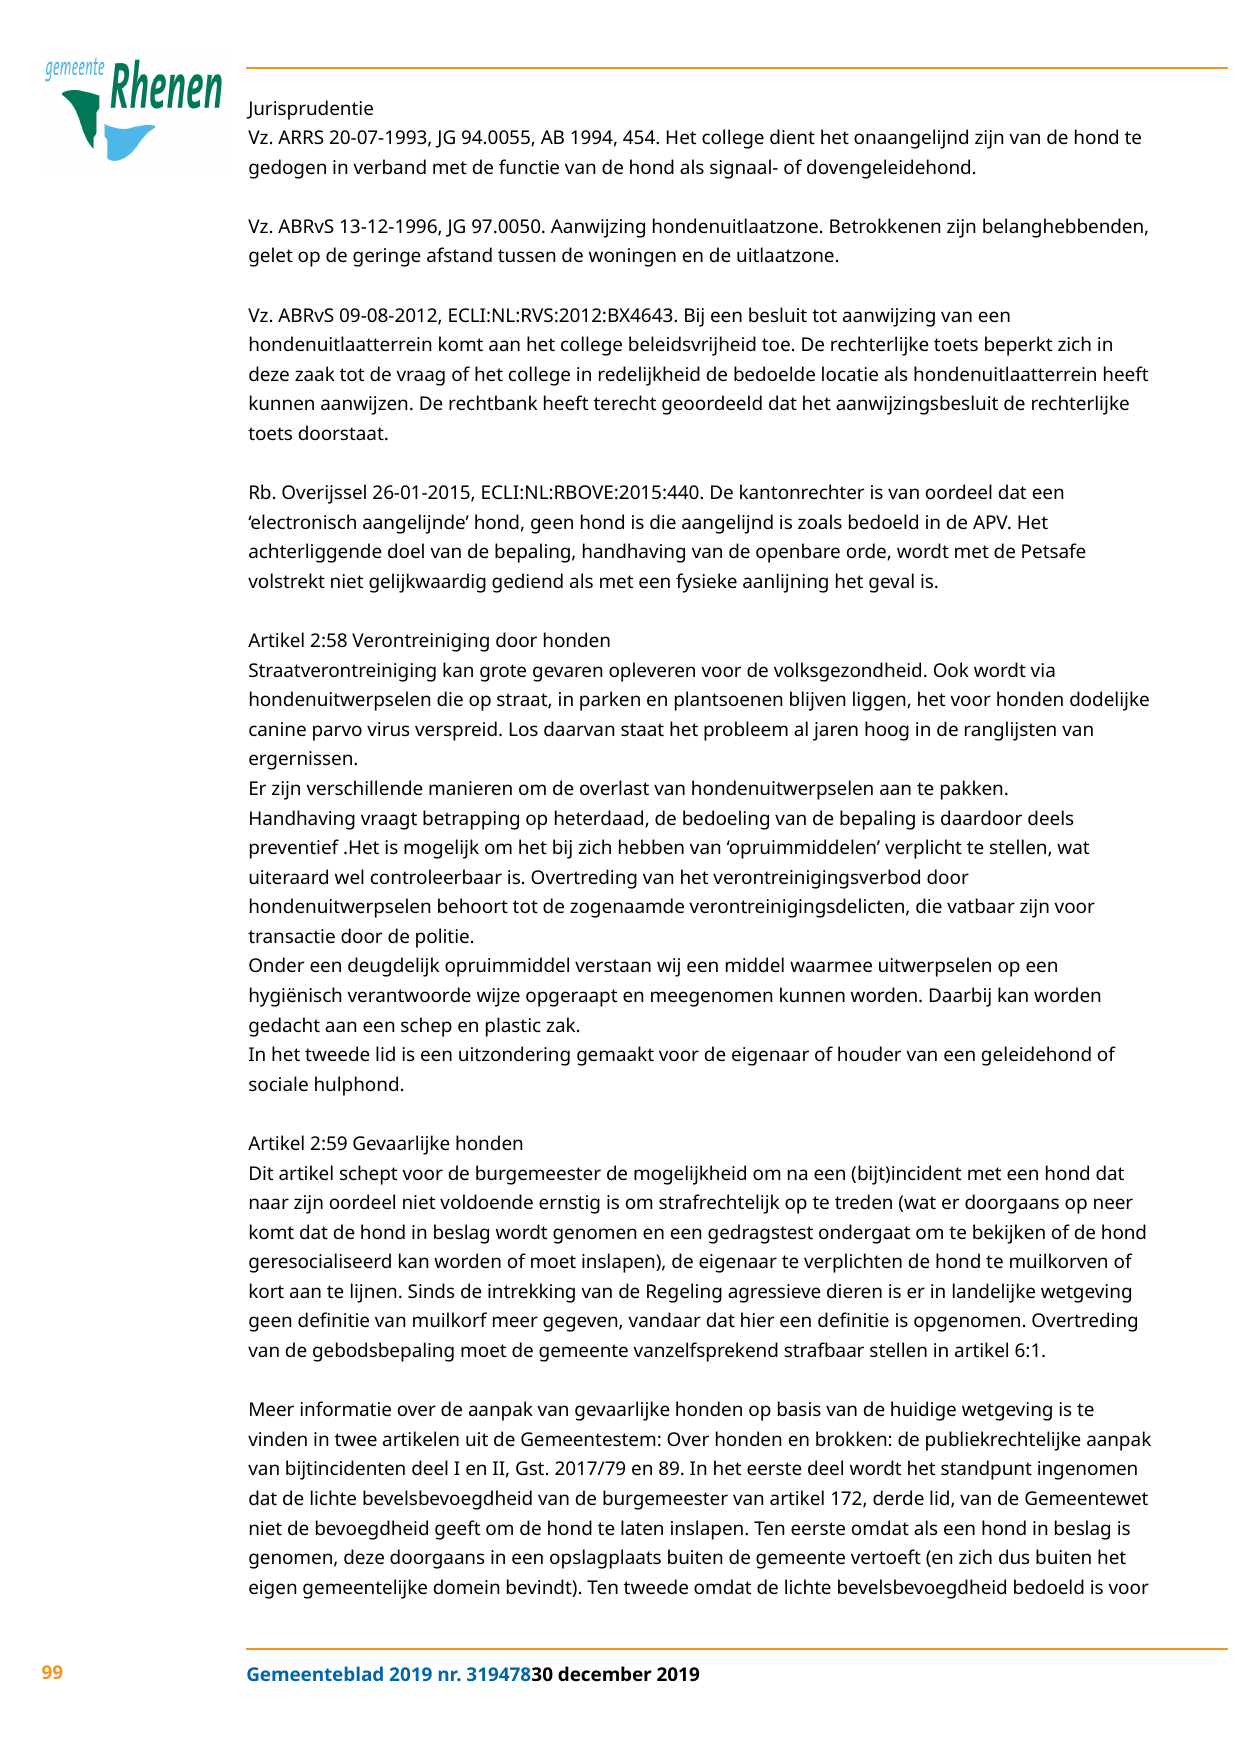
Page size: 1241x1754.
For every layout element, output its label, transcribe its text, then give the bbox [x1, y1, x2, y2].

text Er zijn verschillende manieren om de overlast van hondenuitwerpselen aan te pakken. [248, 775, 1152, 801]
text Vz. ARRS 20-07-1993, JG 94.0055, AB 1994, 454. Het college dient het onaangelijnd zijn van de hond te gedogen in verband met de functie van de hond als signaal- of dovengeleidehond. [248, 124, 1152, 180]
text Rb. Overijssel 26-01-2015, ECLI:NL:RBOVE:2015:440. De kantonrechter is van oordeel dat een ‘electronisch aangelijnde’ hond, geen hond is die aangelijnd is zoals bedoeld in de APV. Het achterliggende doel van de bepaling, handhaving van de openbare orde, wordt met de Petsafe volstrekt niet gelijkwaardig gediend als met een fysieke aanlijning het geval is. [248, 479, 1152, 594]
picture [41, 47, 231, 172]
text Handhaving vraagt betrapping op heterdaad, de bedoeling van de bepaling is daardoor deels preventief .Het is mogelijk om het bij zich hebben van ‘opruimmiddelen’ verplicht te stellen, wat uiteraard wel controleerbaar is. Overtreding van het verontreinigingsverbod door hondenuitwerpselen behoort tot de zogenaamde verontreinigingsdelicten, die vatbaar zijn voor transactie door de politie. [248, 805, 1152, 949]
text Meer informatie over de aanpak van gevaarlijke honden op basis van de huidige wetgeving is te vinden in twee artikelen uit de Gemeentestem: Over honden en brokken: de publiekrechtelijke aanpak van bijtincidenten deel I en II, Gst. 2017/79 en 89. In het eerste deel wordt het standpunt ingenomen dat de lichte bevelsbevoegdheid van de burgemeester van artikel 172, derde lid, van de Gemeentewet niet de bevoegdheid geeft om de hond te laten inslapen. Ten eerste omdat als een hond in beslag is genomen, deze doorgaans in een opslagplaats buiten de gemeente vertoeft (en zich dus buiten het eigen gemeentelijke domein bevindt). Ten tweede omdat de lichte bevelsbevoegdheid bedoeld is voor [248, 1396, 1152, 1600]
text Onder een deugdelijk opruimmiddel verstaan wij een middel waarmee uitwerpselen op een hygiënisch verantwoorde wijze opgeraapt en meegenomen kunnen worden. Daarbij kan worden gedacht aan een schep en plastic zak. [248, 953, 1152, 1038]
text In het tweede lid is een uitzondering gemaakt voor de eigenaar of houder van een geleidehond of sociale hulphond. [248, 1041, 1152, 1097]
text Artikel 2:58 Verontreiniging door honden [248, 627, 1152, 653]
text Vz. ABRvS 09-08-2012, ECLI:NL:RVS:2012:BX4643. Bij een besluit tot aanwijzing van een hondenuitlaatterrein komt aan het college beleidsvrijheid toe. De rechterlijke toets beperkt zich in deze zaak tot de vraag of het college in redelijkheid de bedoelde locatie als hondenuitlaatterrein heeft kunnen aanwijzen. De rechtbank heeft terecht geoordeeld dat het aanwijzingsbesluit de rechterlijke toets doorstaat. [248, 302, 1152, 446]
text Vz. ABRvS 13-12-1996, JG 97.0050. Aanwijzing hondenuitlaatzone. Betrokkenen zijn belanghebbenden, gelet op de geringe afstand tussen de woningen en de uitlaatzone. [248, 213, 1152, 268]
text Dit artikel schept voor de burgemeester de mogelijkheid om na een (bijt)incident met een hond dat naar zijn oordeel niet voldoende ernstig is om strafrechtelijk op te treden (wat er doorgaans op neer komt dat de hond in beslag wordt genomen en een gedragstest ondergaat om te bekijken of de hond geresocialiseerd kan worden of moet inslapen), de eigenaar te verplichten de hond te muilkorven of kort aan te lijnen. Sinds de intrekking van de Regeling agressieve dieren is er in landelijke wetgeving geen definitie van muilkorf meer gegeven, vandaar dat hier een definitie is opgenomen. Overtreding van de gebodsbepaling moet de gemeente vanzelfsprekend strafbaar stellen in artikel 6:1. [248, 1160, 1152, 1363]
text Straatverontreiniging kan grote gevaren opleveren voor de volksgezondheid. Ook wordt via hondenuitwerpselen die op straat, in parken en plantsoenen blijven liggen, het voor honden dodelijke canine parvo virus verspreid. Los daarvan staat het probleem al jaren hoog in de ranglijsten van ergernissen. [248, 657, 1152, 771]
text Jurisprudentie [248, 95, 1152, 121]
text Artikel 2:59 Gevaarlijke honden [248, 1130, 1152, 1156]
